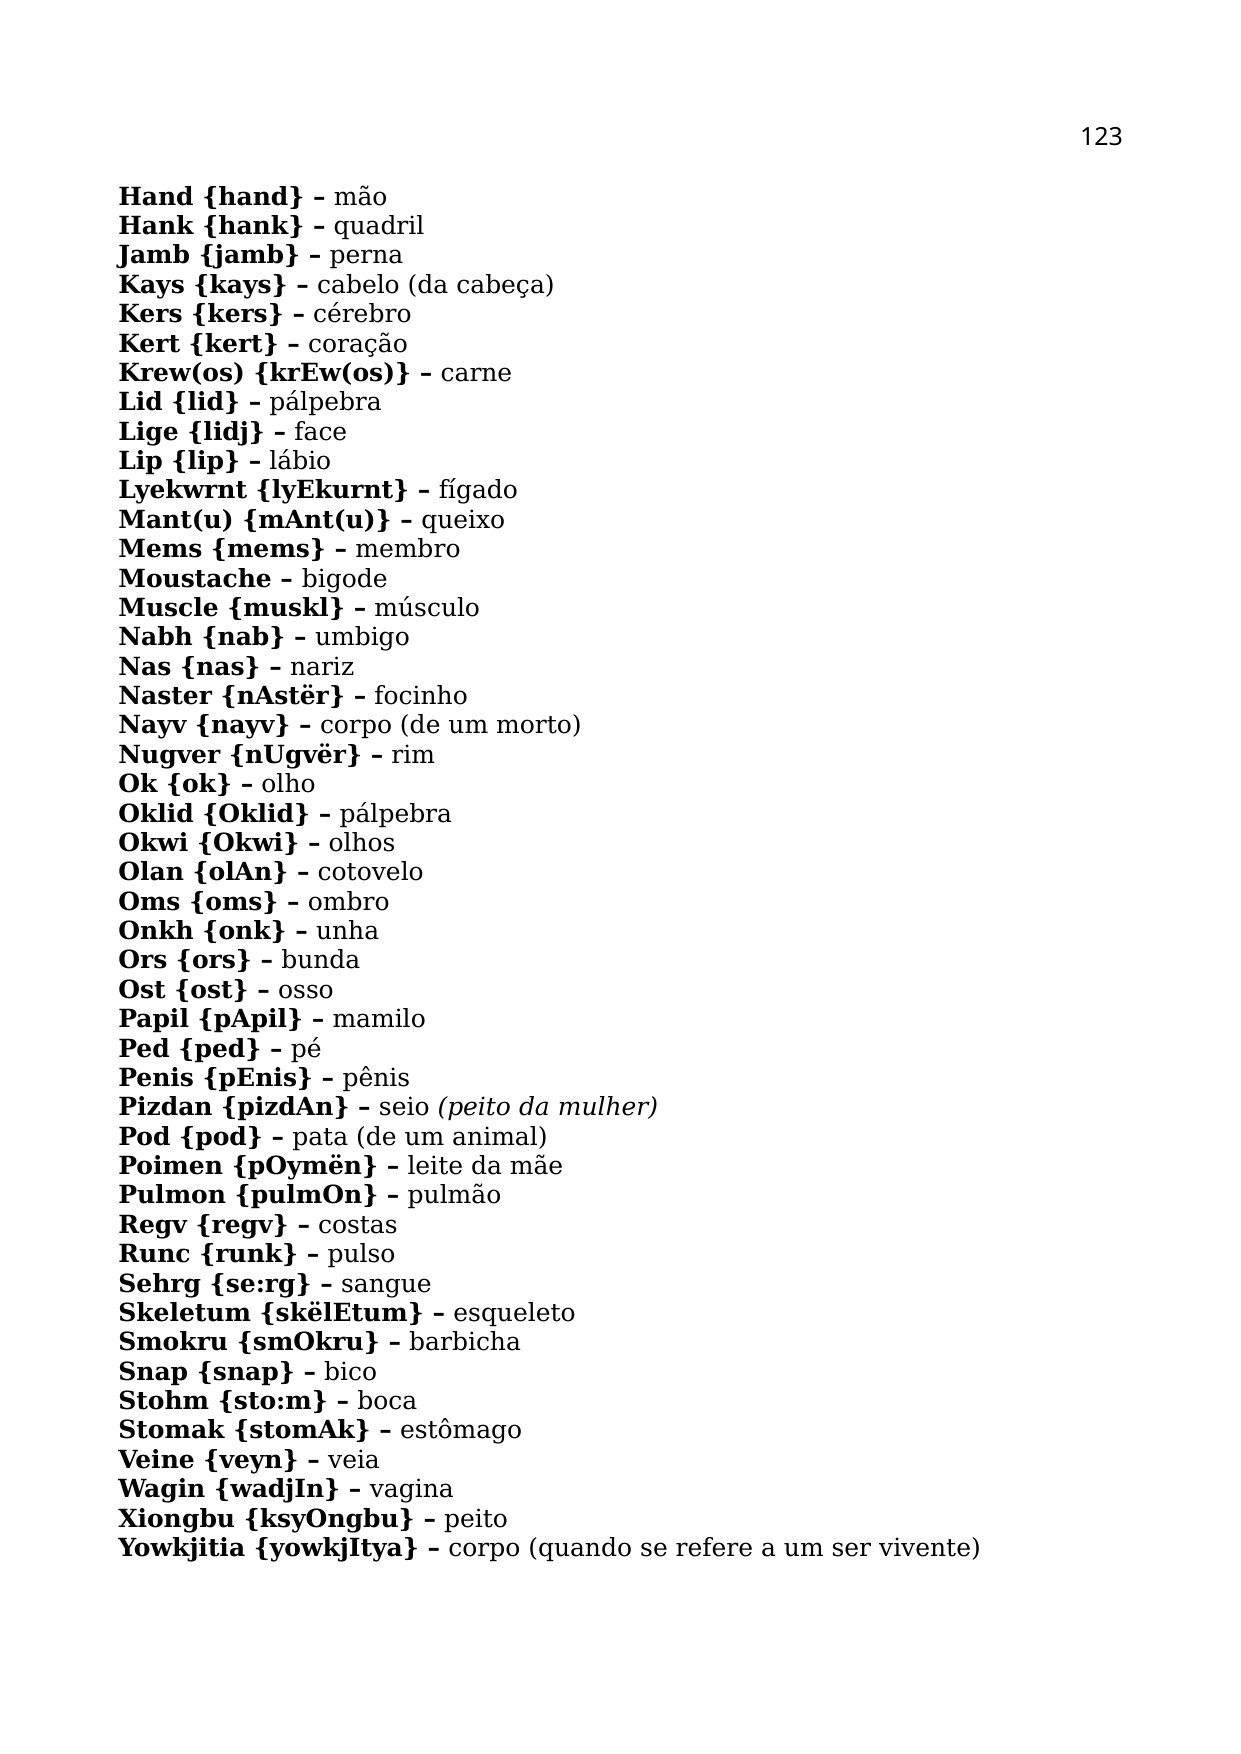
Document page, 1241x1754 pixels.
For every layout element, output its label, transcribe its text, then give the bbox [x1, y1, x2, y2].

text Stomak {stomAk} – estômago [118, 1415, 1123, 1445]
text Nugver {nUgvër} – rim [118, 740, 1123, 769]
text Pizdan {pizdAn} – seio (peito da mulher) [118, 1092, 1123, 1122]
text Penis {pEnis} – pênis [118, 1063, 1123, 1092]
text Moustache – bigode [118, 563, 1123, 593]
text Naster {nAstër} – focinho [118, 681, 1123, 710]
text Hank {hank} – quadril [118, 211, 1123, 240]
text Lid {lid} – pálpebra [118, 387, 1123, 417]
text Yowkjitia {yowkjItya} – corpo (quando se refere a um ser vivente) [118, 1533, 1123, 1562]
text Oms {oms} – ombro [118, 887, 1123, 916]
text Runc {runk} – pulso [118, 1239, 1123, 1268]
text Kays {kays} – cabelo (da cabeça) [118, 270, 1123, 299]
text Kers {kers} – cérebro [118, 299, 1123, 328]
text Lige {lidj} – face [118, 417, 1123, 446]
text Krew(os) {krEw(os)} – carne [118, 358, 1123, 387]
text Sehrg {se:rg} – sangue [118, 1268, 1123, 1298]
text Pod {pod} – pata (de um animal) [118, 1122, 1123, 1151]
text Skeletum {skëlEtum} – esqueleto [118, 1298, 1123, 1327]
text Lyekwrnt {lyEkurnt} – fígado [118, 475, 1123, 505]
text Nabh {nab} – umbigo [118, 622, 1123, 652]
text Okwi {Okwi} – olhos [118, 828, 1123, 857]
text Nayv {nayv} – corpo (de um morto) [118, 710, 1123, 740]
text Xiongbu {ksyOngbu} – peito [118, 1503, 1123, 1533]
text Stohm {sto:m} – boca [118, 1386, 1123, 1415]
text Regv {regv} – costas [118, 1210, 1123, 1239]
text Onkh {onk} – unha [118, 916, 1123, 945]
text Jamb {jamb} – perna [118, 240, 1123, 270]
text Olan {olAn} – cotovelo [118, 857, 1123, 887]
text Ost {ost} – osso [118, 975, 1123, 1004]
text Oklid {Oklid} – pálpebra [118, 798, 1123, 828]
text Ok {ok} – olho [118, 769, 1123, 798]
text Hand {hand} – mão [118, 182, 1123, 211]
text Veine {veyn} – veia [118, 1445, 1123, 1474]
text Ors {ors} – bunda [118, 945, 1123, 975]
text Muscle {muskl} – músculo [118, 593, 1123, 622]
text Poimen {pOymën} – leite da mãe [118, 1151, 1123, 1180]
text Lip {lip} – lábio [118, 446, 1123, 475]
text Wagin {wadjIn} – vagina [118, 1474, 1123, 1503]
text Nas {nas} – nariz [118, 652, 1123, 681]
text Smokru {smOkru} – barbicha [118, 1327, 1123, 1357]
text Mant(u) {mAnt(u)} – queixo [118, 505, 1123, 534]
text Pulmon {pulmOn} – pulmão [118, 1180, 1123, 1210]
text Mems {mems} – membro [118, 534, 1123, 563]
text Snap {snap} – bico [118, 1357, 1123, 1386]
text Ped {ped} – pé [118, 1033, 1123, 1063]
text Papil {pApil} – mamilo [118, 1004, 1123, 1033]
text Kert {kert} – coração [118, 328, 1123, 358]
